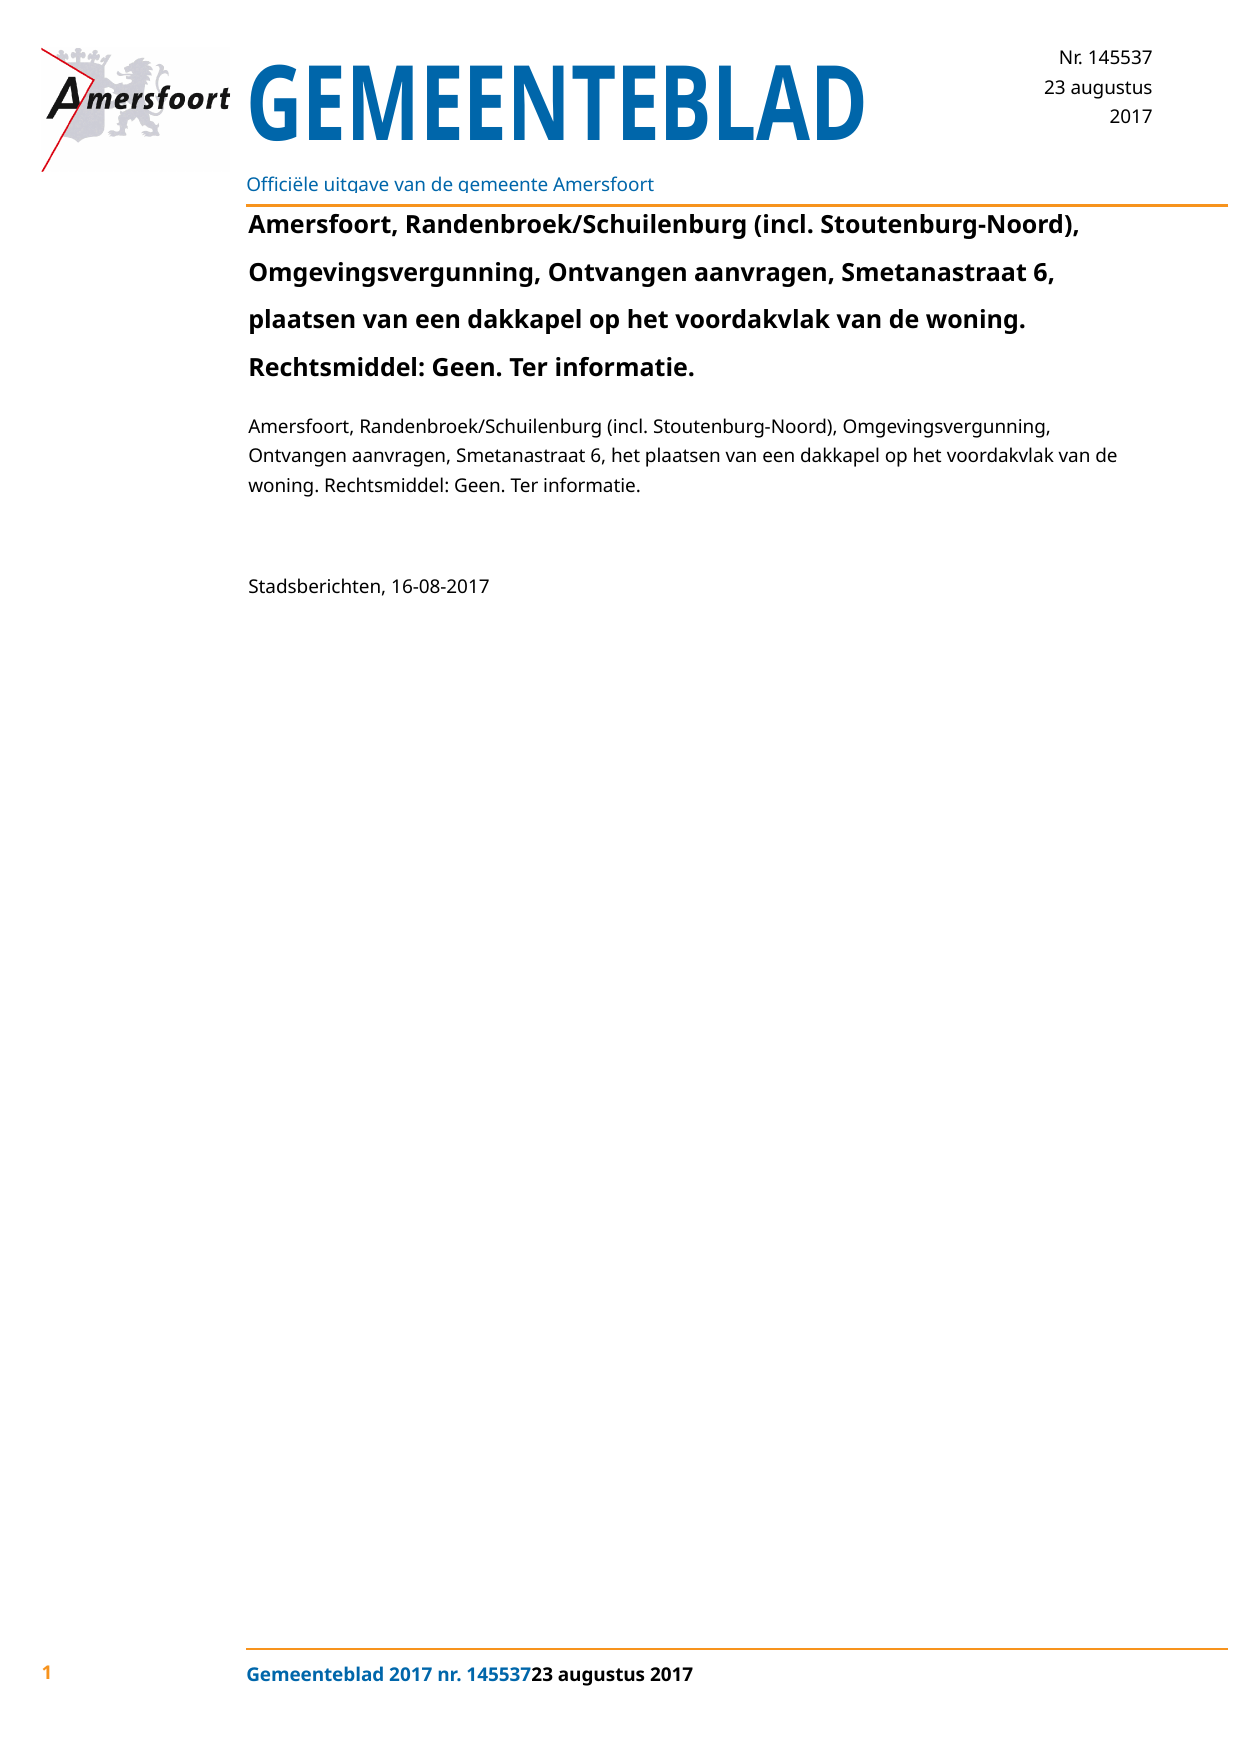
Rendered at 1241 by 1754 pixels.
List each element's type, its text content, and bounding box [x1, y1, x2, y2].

text Amersfoort, Randenbroek/Schuilenburg (incl. Stoutenburg-Noord), Omgevingsvergunning, Ontvangen aanvragen, Smetanastraat 6, het plaatsen van een dakkapel op het voordakvlak van de woning. Rechtsmiddel: Geen. Ter informatie. [248, 413, 1152, 498]
picture [41, 47, 231, 172]
text Amersfoort, Randenbroek/Schuilenburg (incl. Stoutenburg-Noord), Omgevingsvergunning, Ontvangen aanvragen, Smetanastraat 6, plaatsen van een dakkapel op het voordakvlak van de woning. Rechtsmiddel: Geen. Ter informatie. [248, 207, 1152, 384]
text Stadsberichten, 16-08-2017 [248, 573, 1152, 599]
